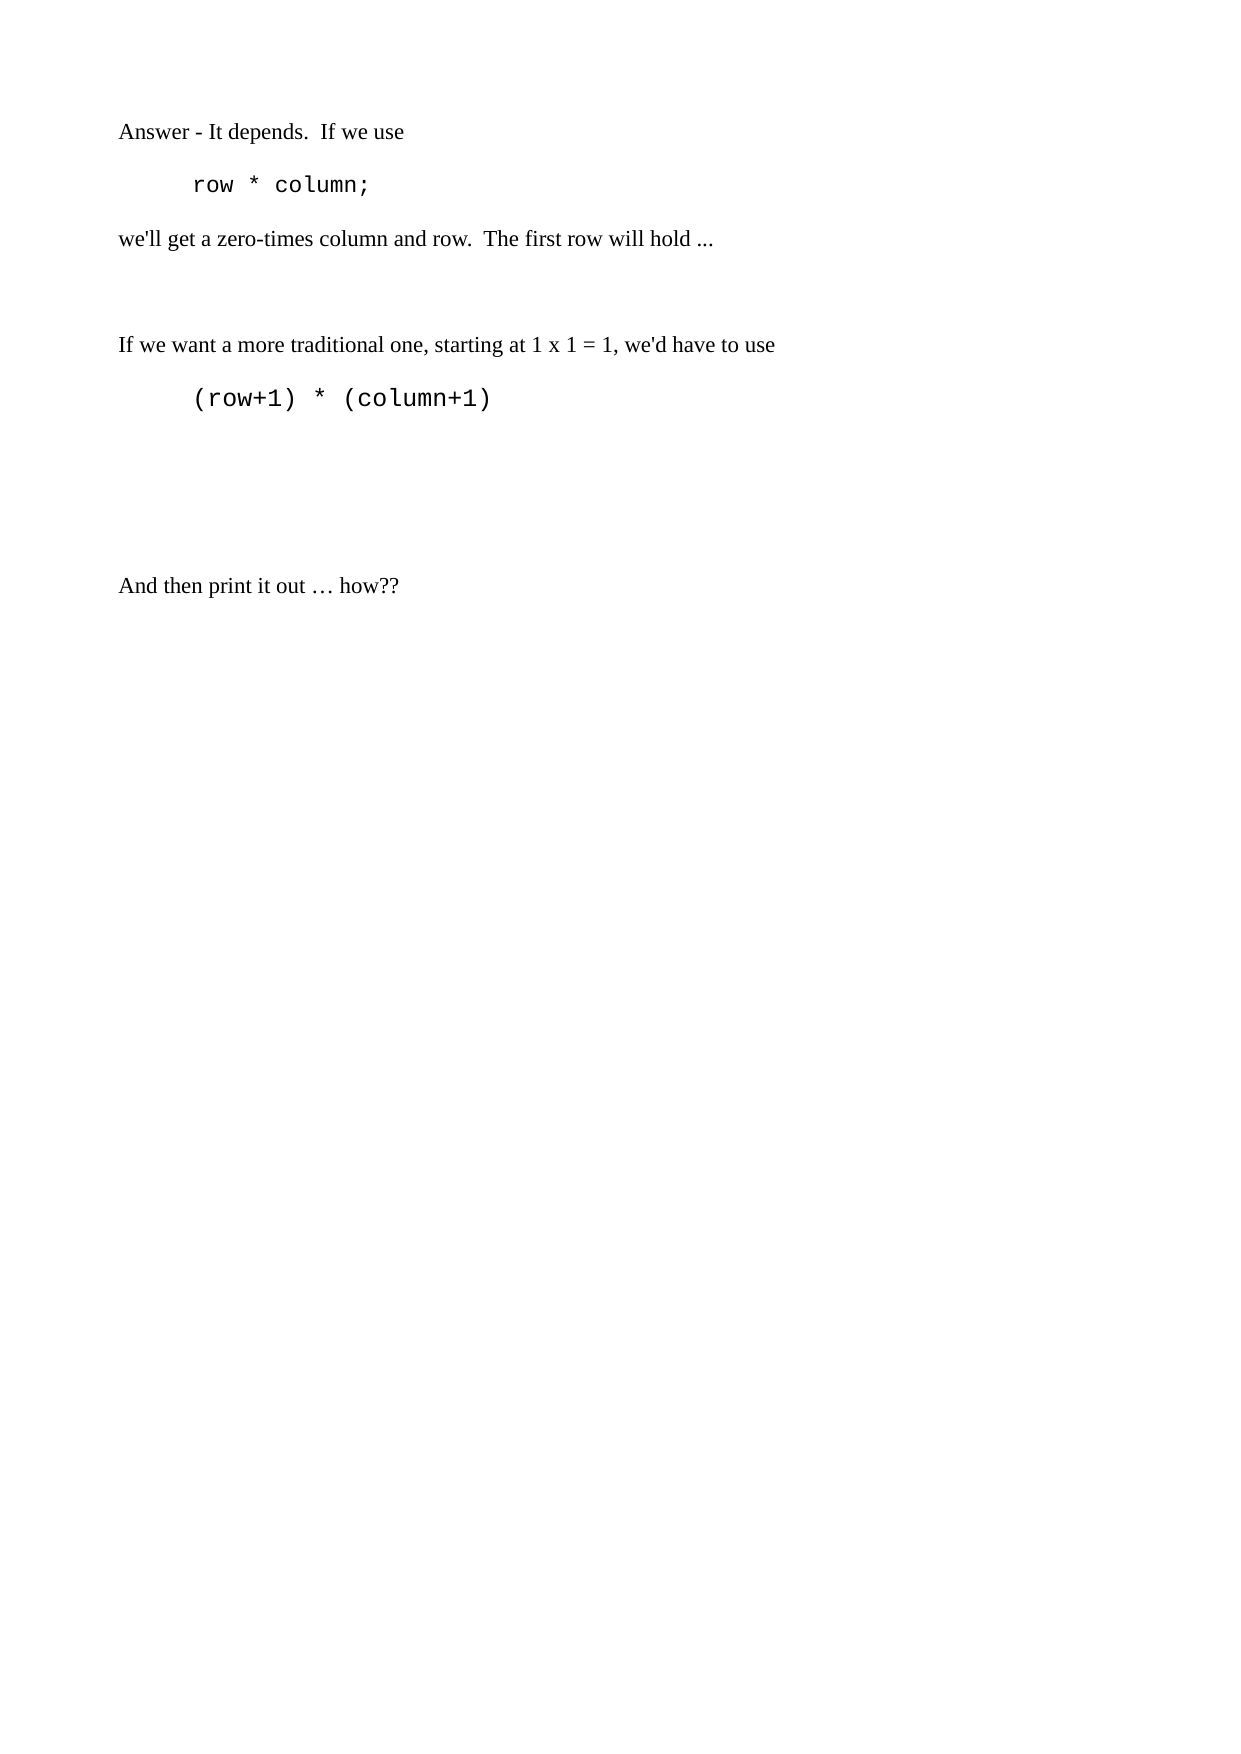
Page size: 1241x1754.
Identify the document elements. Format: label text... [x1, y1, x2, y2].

text (row+1) * (column+1) [118, 383, 1122, 414]
text If we want a more traditional one, starting at 1 x 1 = 1, we'd have to use [118, 331, 1122, 357]
text row * column; [118, 171, 1122, 199]
text And then print it out … how?? [118, 572, 1122, 599]
text Answer - It depends. If we use [118, 118, 1122, 144]
text we'll get a zero-times column and row. The first row will hold ... [118, 225, 1122, 252]
